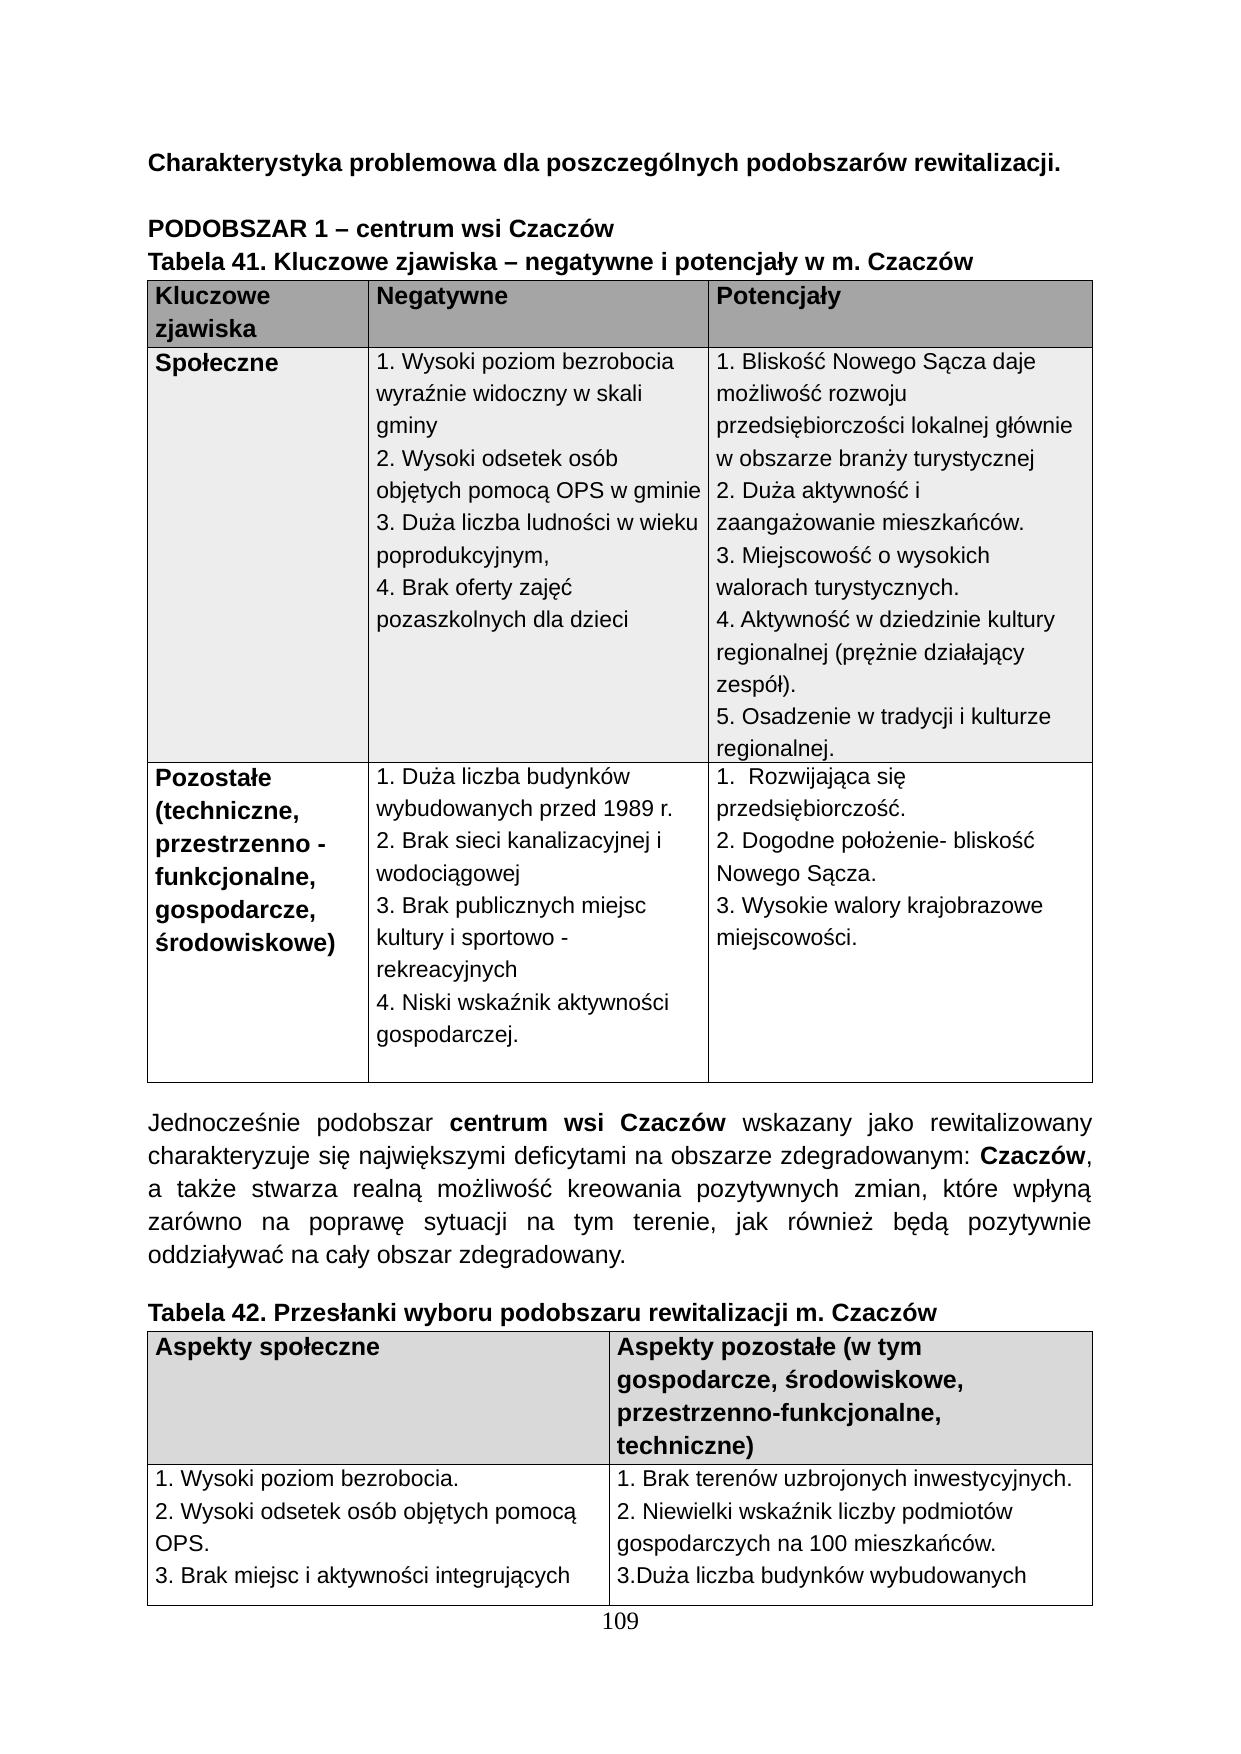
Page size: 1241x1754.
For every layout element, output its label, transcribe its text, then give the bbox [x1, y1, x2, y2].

table_cell 1. Rozwijająca się przedsiębiorczość. 2. Dogodne położenie- bliskość Nowego Sącza. 3. Wysokie walory krajobrazowe miejscowości. [709, 763, 1092, 1082]
table_header Aspekty społeczne [148, 1332, 609, 1464]
table_cell Społeczne [148, 348, 368, 762]
text Tabela 42. Przesłanki wyboru podobszaru rewitalizacji m. Czaczów [148, 1298, 1093, 1327]
text Charakterystyka problemowa dla poszczególnych podobszarów rewitalizacji. [148, 148, 1093, 176]
text Jednocześnie podobszar centrum wsi Czaczów wskazany jako rewitalizowany charakteryzuje się największymi deficytami na obszarze zdegradowanym: Czaczów, a także stwarza realną możliwość kreowania pozytywnych zmian, które wpłyną zarówno na poprawę sytuacji na tym terenie, jak również będą pozytywnie oddziaływać na cały obszar zdegradowany. [148, 1108, 1093, 1269]
table_cell 1. Bliskość Nowego Sącza daje możliwość rozwoju przedsiębiorczości lokalnej głównie w obszarze branży turystycznej 2. Duża aktywność i zaangażowanie mieszkańców. 3. Miejscowość o wysokich walorach turystycznych. 4. Aktywność w dziedzinie kultury regionalnej (prężnie działający zespół). 5. Osadzenie w tradycji i kulturze regionalnej. [709, 348, 1092, 762]
table_header Negatywne [369, 281, 708, 347]
table_header Kluczowe zjawiska [148, 281, 368, 347]
table_cell 1. Wysoki poziom bezrobocia. 2. Wysoki odsetek osób objętych pomocą OPS. 3. Brak miejsc i aktywności integrujących [148, 1465, 609, 1605]
text PODOBSZAR 1 – centrum wsi Czaczów [148, 214, 1093, 242]
table_cell 1. Wysoki poziom bezrobocia wyraźnie widoczny w skali gminy 2. Wysoki odsetek osób objętych pomocą OPS w gminie 3. Duża liczba ludności w wieku poprodukcyjnym, 4. Brak oferty zajęć pozaszkolnych dla dzieci [369, 348, 708, 762]
table_cell 1. Brak terenów uzbrojonych inwestycyjnych. 2. Niewielki wskaźnik liczby podmiotów gospodarczych na 100 mieszkańców. 3.Duża liczba budynków wybudowanych [610, 1465, 1092, 1605]
table_cell Pozostałe (techniczne, przestrzenno - funkcjonalne, gospodarcze, środowiskowe) [148, 763, 368, 1082]
table_header Potencjały [709, 281, 1092, 347]
table_header Aspekty pozostałe (w tym gospodarcze, środowiskowe, przestrzenno-funkcjonalne, techniczne) [610, 1332, 1092, 1464]
table_cell 1. Duża liczba budynków wybudowanych przed 1989 r. 2. Brak sieci kanalizacyjnej i wodociągowej 3. Brak publicznych miejsc kultury i sportowo - rekreacyjnych 4. Niski wskaźnik aktywności gospodarczej. [369, 763, 708, 1082]
text Tabela 41. Kluczowe zjawiska – negatywne i potencjały w m. Czaczów [148, 247, 1093, 275]
